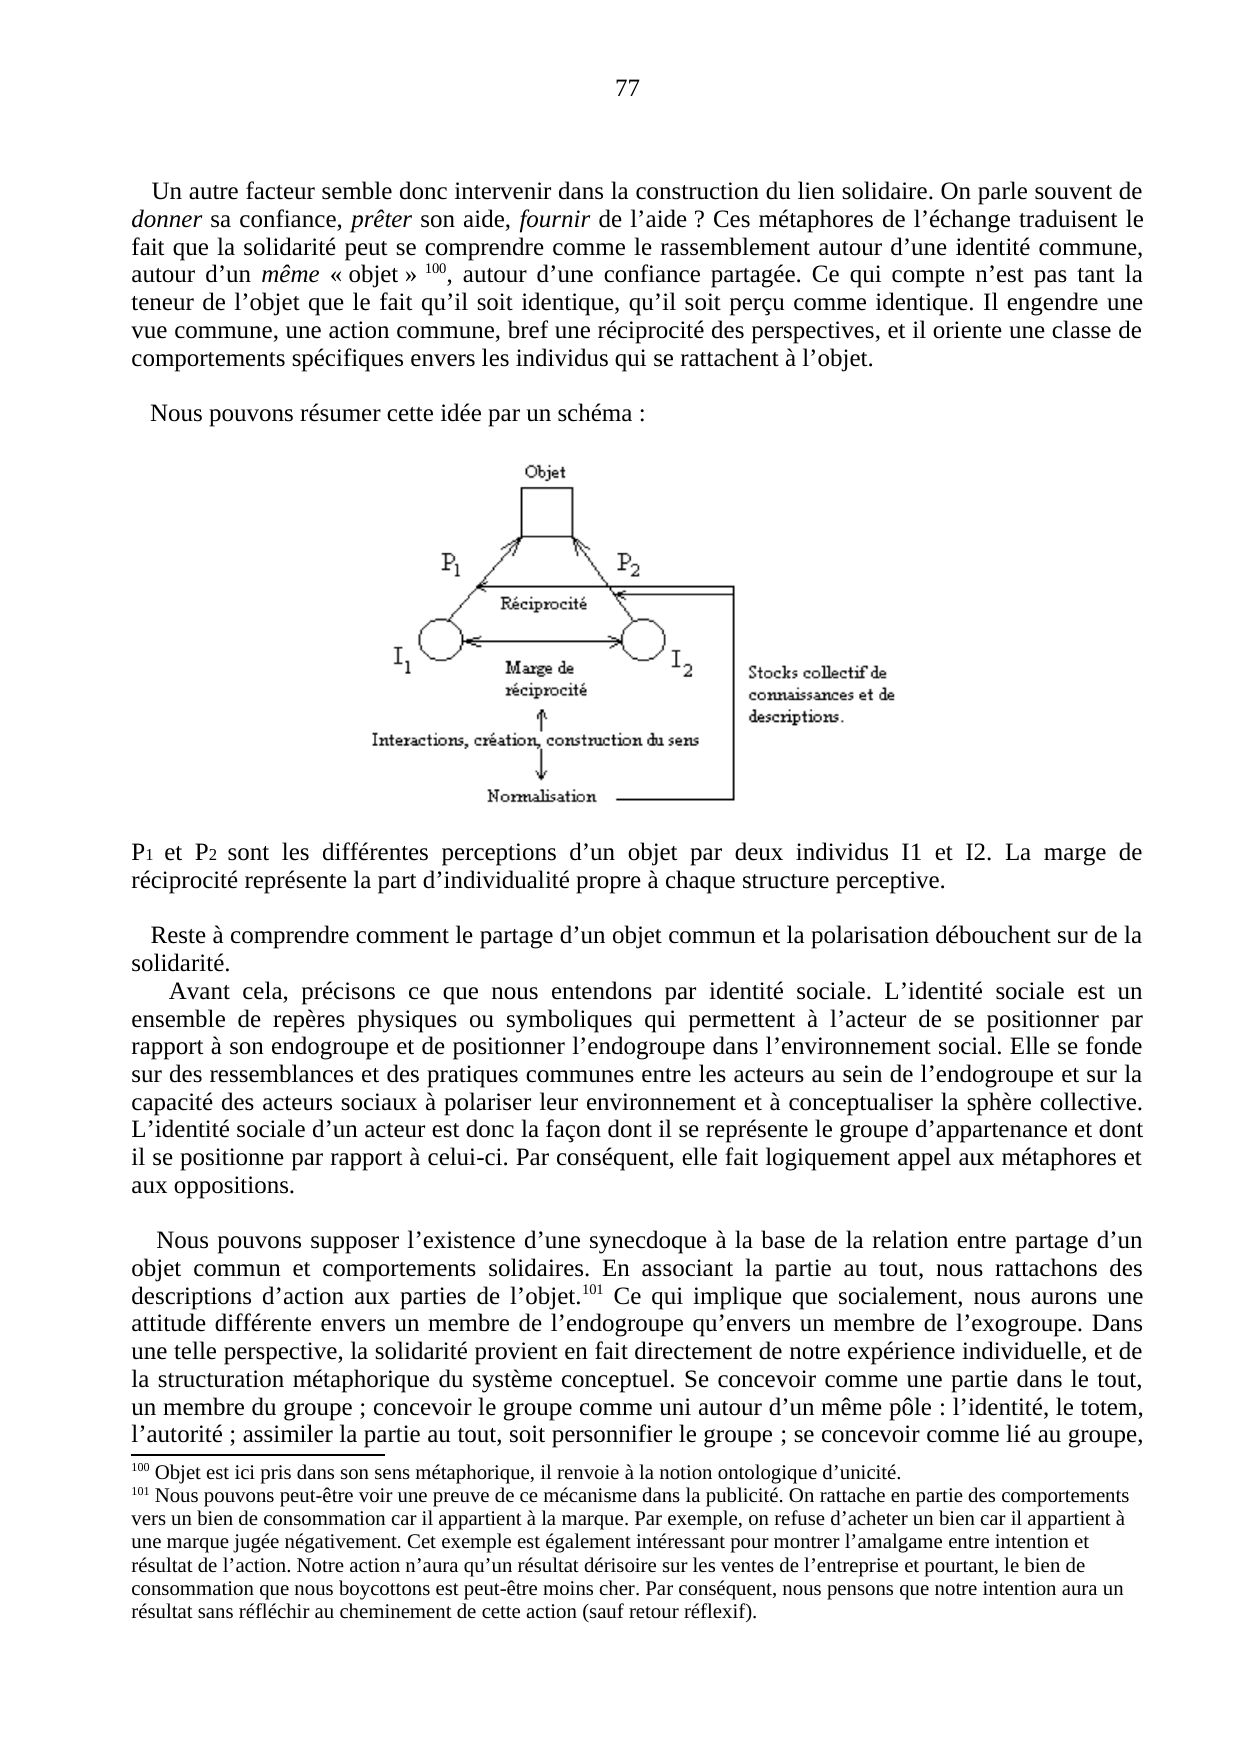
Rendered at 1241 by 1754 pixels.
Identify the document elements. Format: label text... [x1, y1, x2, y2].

text Avant cela, précisons ce que nous entendons par identité sociale. L’identité sociale est un ensemble de repères physiques ou symboliques qui permettent à l’acteur de se positionner par rapport à son endogroupe et de positionner l’endogroupe dans l’environnement social. Elle se fonde sur des ressemblances et des pratiques communes entre les acteurs au sein de l’endogroupe et sur la capacité des acteurs sociaux à polariser leur environnement et à conceptualiser la sphère collective. L’identité sociale d’un acteur est donc la façon dont il se représente le groupe d’appartenance et dont il se positionne par rapport à celui-ci. Par conséquent, elle fait logiquement appel aux métaphores et aux oppositions. [131, 977, 1144, 1199]
text Nous pouvons résumer cette idée par un schéma : [131, 399, 1144, 427]
text Objet est ici pris dans son sens métaphorique, il renvoie à la notion ontologique d’unicité. [131, 1461, 1144, 1484]
text Un autre facteur semble donc intervenir dans la construction du lien solidaire. On parle souvent de donner sa confiance, prêter son aide, fournir de l’aide ? Ces métaphores de l’échange traduisent le fait que la solidarité peut se comprendre comme le rassemblement autour d’une identité commune, autour d’un même « objet » , autour d’une confiance partagée. Ce qui compte n’est pas tant la teneur de l’objet que le fait qu’il soit identique, qu’il soit perçu comme identique. Il engendre une vue commune, une action commune, bref une réciprocité des perspectives, et il oriente une classe de comportements spécifiques envers les individus qui se rattachent à l’objet. [131, 177, 1144, 371]
text P1 et P2 sont les différentes perceptions d’un objet par deux individus I1 et I2. La marge de réciprocité représente la part d’individualité propre à chaque structure perceptive. [131, 838, 1144, 894]
text Nous pouvons peut-être voir une preuve de ce mécanisme dans la publicité. On rattache en partie des comportements vers un bien de consommation car il appartient à la marque. Par exemple, on refuse d’acheter un bien car il appartient à une marque jugée négativement. Cet exemple est également intéressant pour montrer l’amalgame entre intention et résultat de l’action. Notre action n’aura qu’un résultat dérisoire sur les ventes de l’entreprise et pourtant, le bien de consommation que nous boycottons est peut-être moins cher. Par conséquent, nous pensons que notre intention aura un résultat sans réfléchir au cheminement de cette action (sauf retour réflexif). [131, 1484, 1144, 1623]
text Nous pouvons supposer l’existence d’une synecdoque à la base de la relation entre partage d’un objet commun et comportements solidaires. En associant la partie au tout, nous rattachons des descriptions d’action aux parties de l’objet. Ce qui implique que socialement, nous aurons une attitude différente envers un membre de l’endogroupe qu’envers un membre de l’exogroupe. Dans une telle perspective, la solidarité provient en fait directement de notre expérience individuelle, et de la structuration métaphorique du système conceptuel. Se concevoir comme une partie dans le tout, un membre du groupe ; concevoir le groupe comme uni autour d’un même pôle : l’identité, le totem, l’autorité ; assimiler la partie au tout, soit personnifier le groupe ; se concevoir comme lié au groupe, [131, 1226, 1144, 1448]
text Reste à comprendre comment le partage d’un objet commun et la polarisation débouchent sur de la solidarité. [131, 922, 1144, 977]
